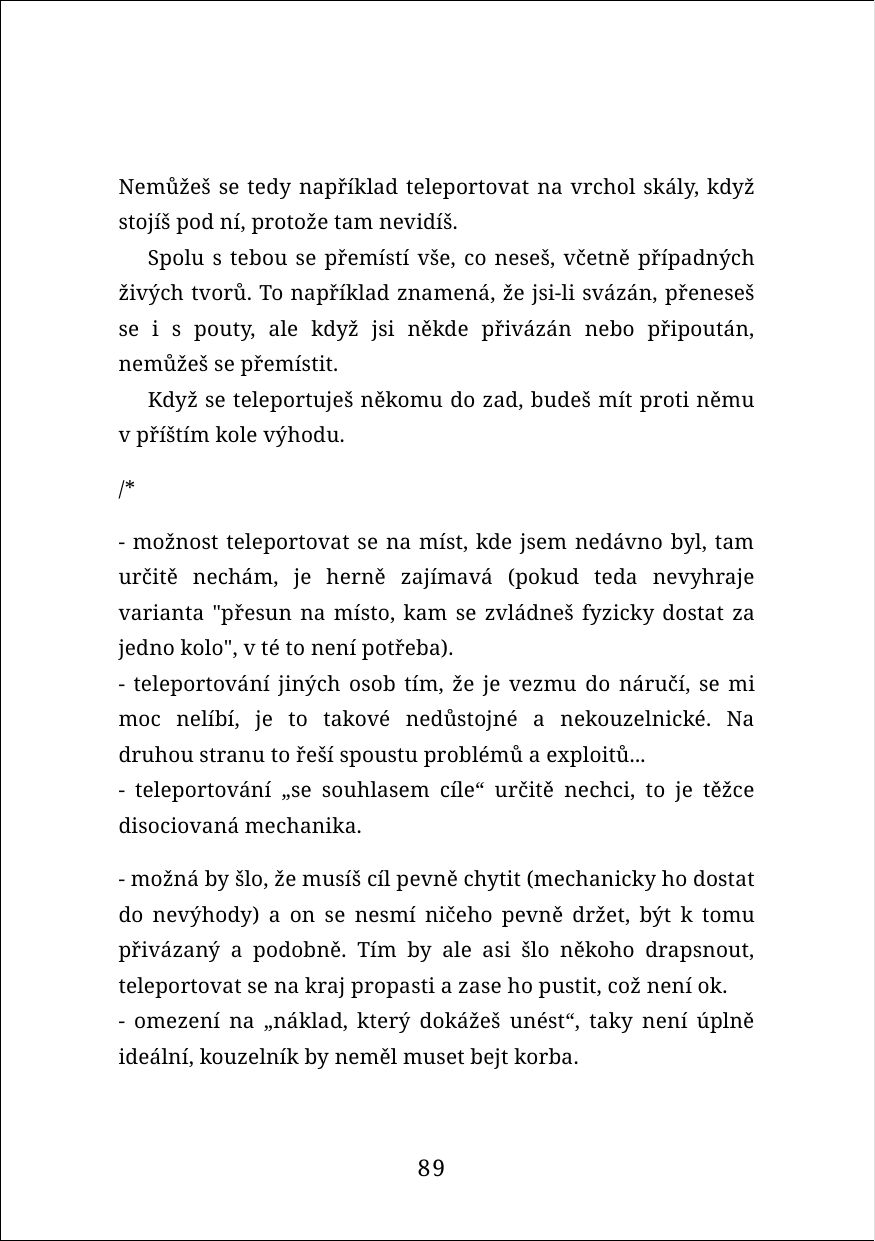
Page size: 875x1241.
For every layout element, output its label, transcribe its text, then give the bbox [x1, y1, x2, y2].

text - možná by šlo, že musíš cíl pevně chytit (mechanicky ho dostat do nevýhody) a on se nesmí ničeho pevně držet, být k tomu přivázaný a podobně. Tím by ale asi šlo někoho drapsnout, teleportovat se na kraj propasti a zase ho pustit, což není ok. - omezení na „náklad, který dokážeš unést“, taky není úplně ideální, kouzelník by neměl muset bejt korba. [118, 864, 756, 1070]
text /* [118, 474, 756, 502]
text - možnost teleportovat se na míst, kde jsem nedávno byl, tam určitě nechám, je herně zajímavá (pokud teda nevyhraje varianta "přesun na místo, kam se zvládneš fyzicky dostat za jedno kolo", v té to není potřeba). - teleportování jiných osob tím, že je vezmu do náručí, se mi moc nelíbí, je to takové nedůstojné a nekouzelnické. Na druhou stranu to řeší spoustu problémů a exploitů... - teleportování „se souhlasem cíle“ určitě nechci, to je těžce disociovaná mechanika. [118, 527, 756, 839]
text Nemůžeš se tedy například teleportovat na vrchol skály, když stojíš pod ní, protože tam nevidíš. Spolu s tebou se přemístí vše, co neseš, včetně případných živých tvorů. To například znamená, že jsi-li svázán, přeneseš se i s pouty, ale když jsi někde přivázán nebo připoután, nemůžeš se přemístit. Když se teleportuješ někomu do zad, budeš mít proti němu v příštím kole výhodu. [118, 172, 756, 449]
